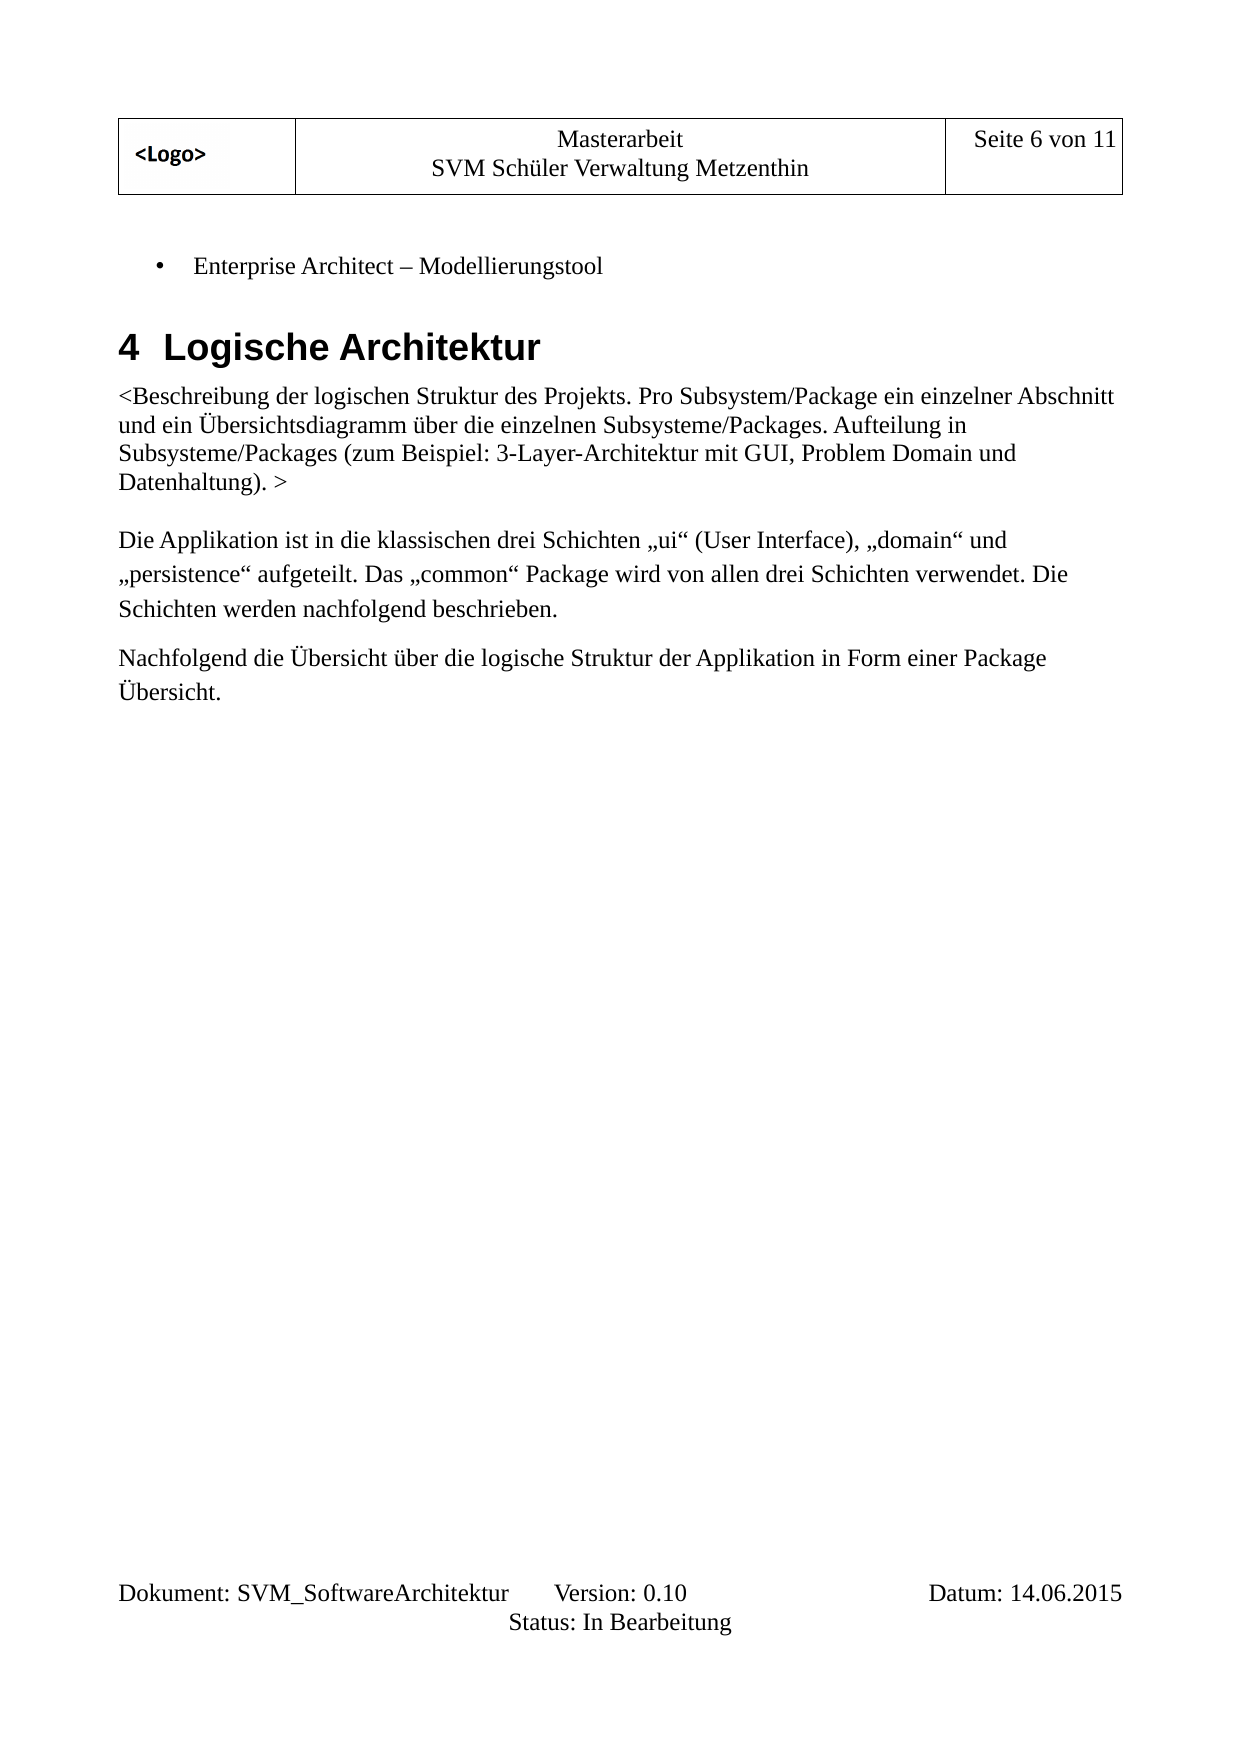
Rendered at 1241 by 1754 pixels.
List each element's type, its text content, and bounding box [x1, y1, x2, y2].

text Die Applikation ist in die klassischen drei Schichten „ui“ (User Interface), „domain“ und „persistence“ aufgeteilt. Das „common“ Package wird von allen drei Schichten verwendet. Die Schichten werden nachfolgend beschrieben. [118, 525, 1122, 622]
list Enterprise Architect – Modellierungstool [156, 251, 1122, 279]
picture [123, 123, 230, 189]
text Nachfolgend die Übersicht über die logische Struktur der Applikation in Form einer Package Übersicht. [118, 643, 1122, 706]
subtitle Logische Architektur [118, 325, 1122, 368]
text <Beschreibung der logischen Struktur des Projekts. Pro Subsystem/Package ein einzelner Abschnitt und ein Übersichtsdiagramm über die einzelnen Subsysteme/Packages. Aufteilung in Subsysteme/Packages (zum Beispiel: 3-Layer-Architektur mit GUI, Problem Domain und Datenhaltung). > [118, 381, 1122, 496]
